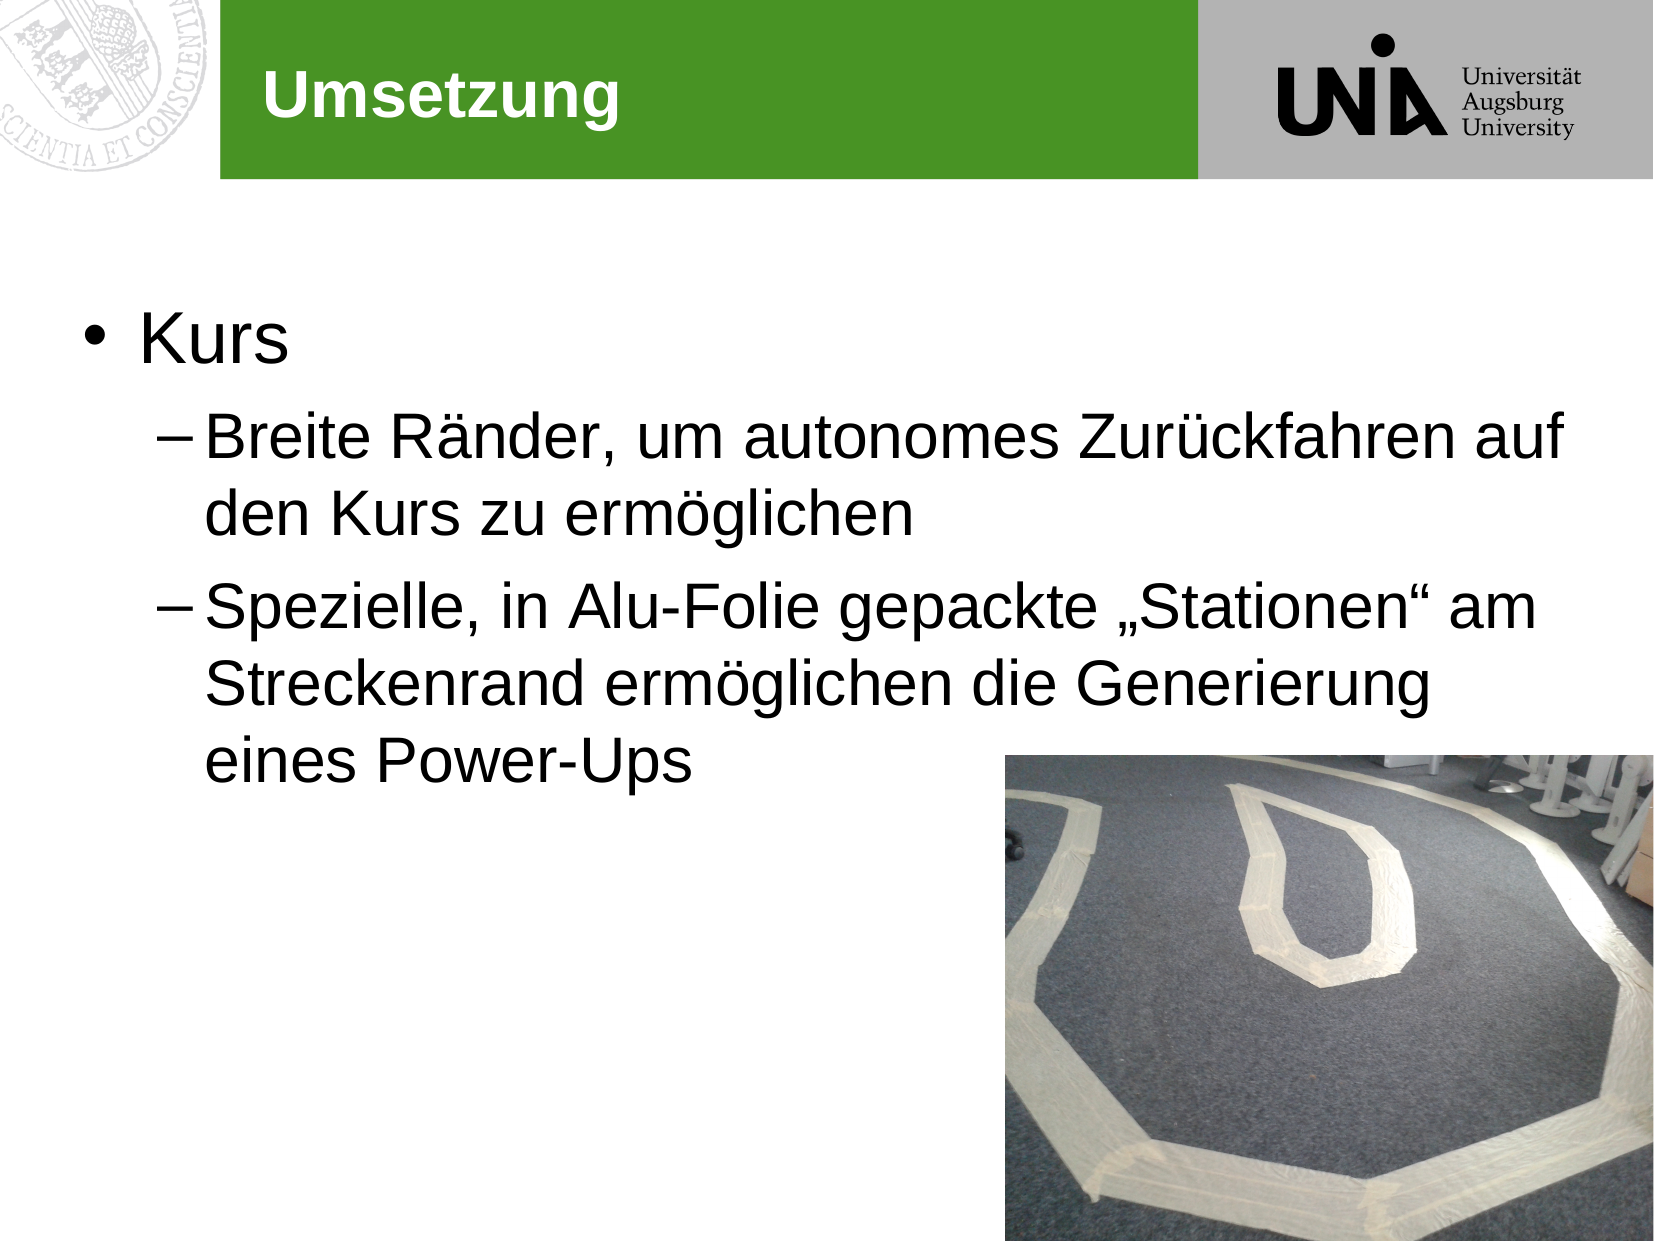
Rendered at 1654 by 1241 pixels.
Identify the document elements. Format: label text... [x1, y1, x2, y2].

list Kurs Breite Ränder, um autonomes Zurückfahren auf den Kurs zu ermöglichen Spezielle, in Alu-Folie gepackte „Stationen“ am Streckenrand ermöglichen die Generierung eines Power-Ups [82, 290, 1571, 1010]
picture [1005, 755, 1654, 1241]
picture [0, 0, 207, 172]
picture [1237, 13, 1640, 298]
title Umsetzung [247, 43, 1199, 168]
